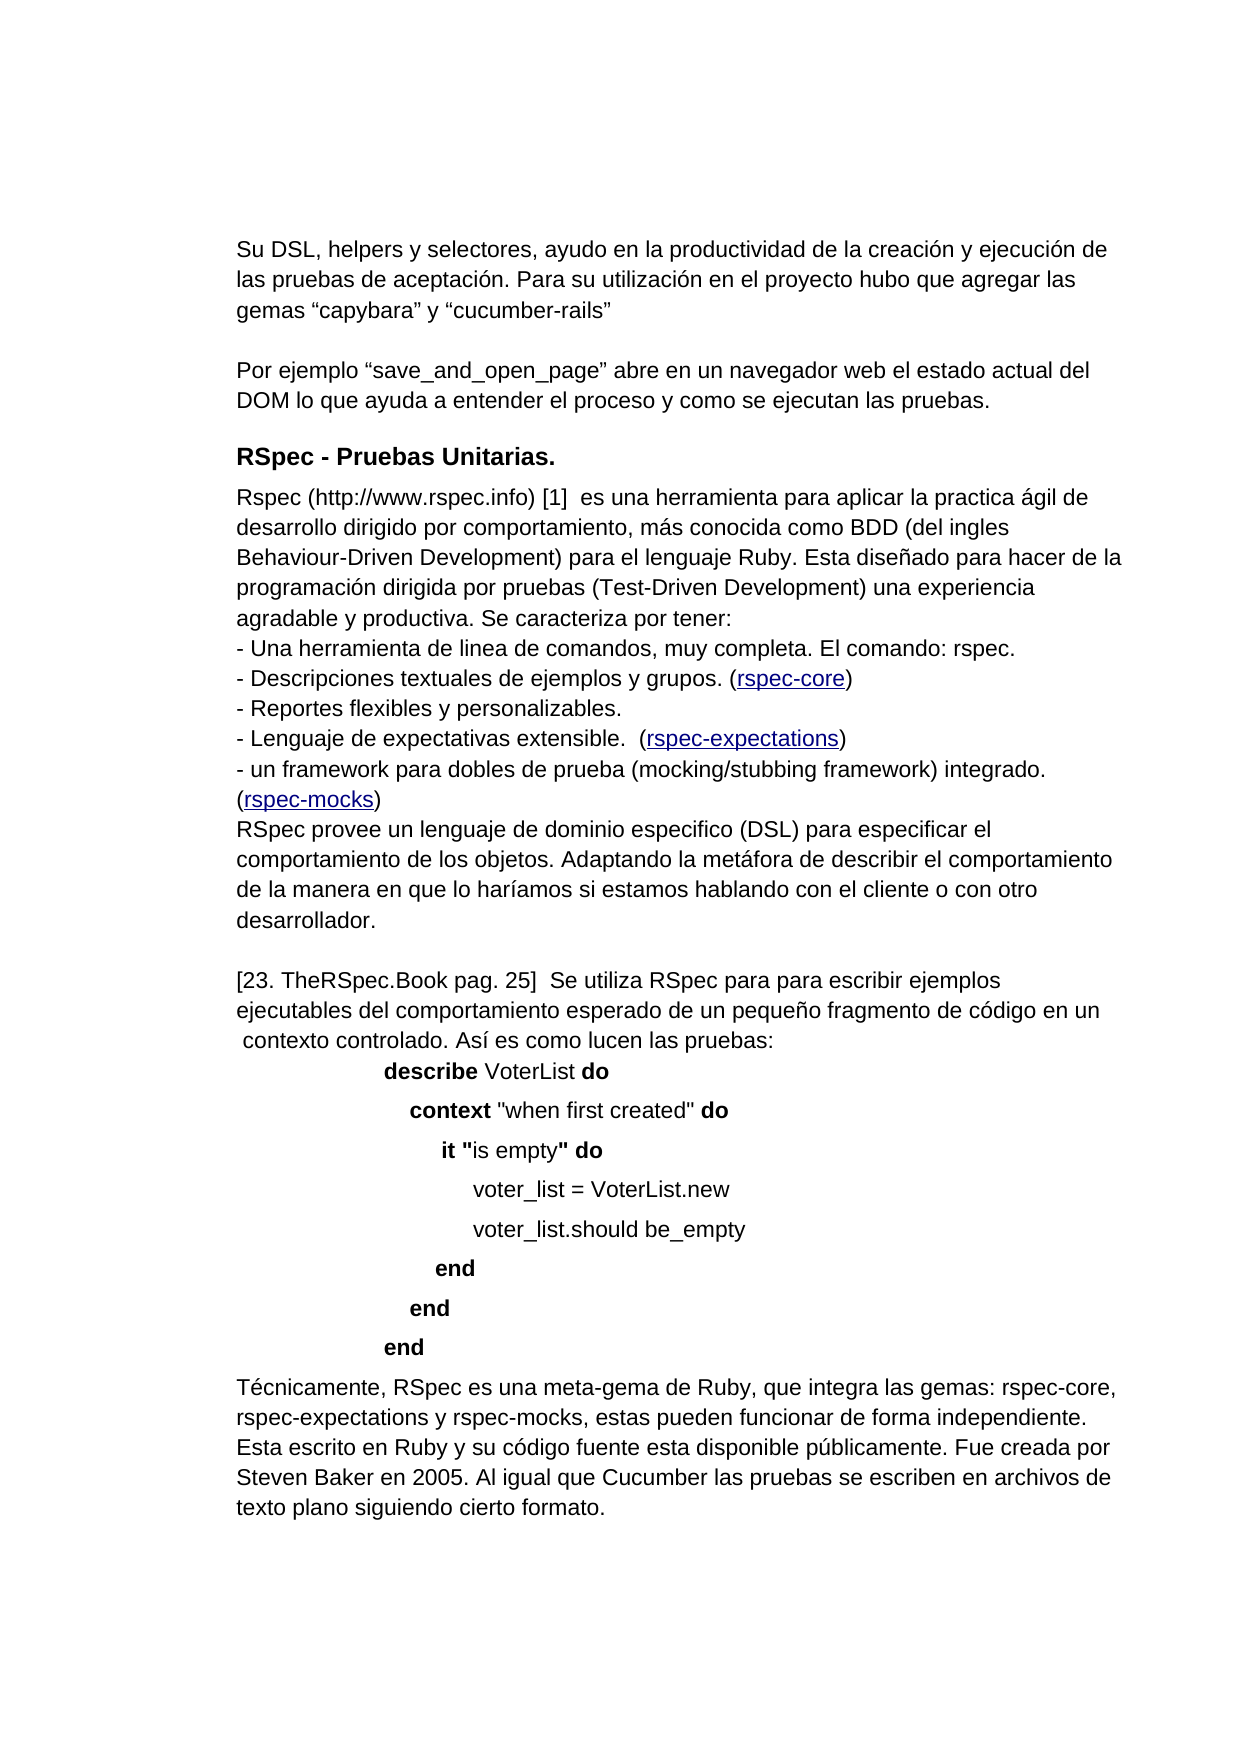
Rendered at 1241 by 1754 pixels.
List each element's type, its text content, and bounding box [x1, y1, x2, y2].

text voter_list.should be_empty [384, 1216, 1122, 1242]
text end [384, 1334, 1122, 1360]
text Por ejemplo “save_and_open_page” abre en un navegador web el estado actual del DOM lo que ayuda a entender el proceso y como se ejecutan las pruebas. [236, 357, 1122, 413]
text Su DSL, helpers y selectores, ayudo en la productividad de la creación y ejecución de las pruebas de aceptación. Para su utilización en el proyecto hubo que agregar las gemas “capybara” y “cucumber-rails” [236, 236, 1122, 323]
text [23. TheRSpec.Book pag. 25] Se utiliza RSpec para para escribir ejemplos ejecutables del comportamiento esperado de un pequeño fragmento de código en un contexto controlado. Así es como lucen las pruebas: [236, 967, 1122, 1054]
text - Una herramienta de linea de comandos, muy completa. El comando: rspec. [236, 635, 1122, 661]
text context "when first created" do [384, 1097, 1122, 1123]
text RSpec provee un lenguaje de dominio especifico (DSL) para especificar el comportamiento de los objetos. Adaptando la metáfora de describir el comportamiento de la manera en que lo haríamos si estamos hablando con el cliente o con otro desarrollador. [236, 816, 1122, 933]
text - un framework para dobles de prueba (mocking/stubbing framework) integrado. (rspec-mocks) [236, 756, 1122, 812]
text end [384, 1255, 1122, 1281]
text Técnicamente, RSpec es una meta-gema de Ruby, que integra las gemas: rspec-core, rspec-expectations y rspec-mocks, estas pueden funcionar de forma independiente. Esta escrito en Ruby y su código fuente esta disponible públicamente. Fue creada por Steven Baker en 2005. Al igual que Cucumber las pruebas se escriben en archivos de texto plano siguiendo cierto formato. [236, 1373, 1122, 1521]
text end [384, 1294, 1122, 1321]
text - Descripciones textuales de ejemplos y grupos. (rspec-core) [236, 665, 1122, 691]
text - Lenguaje de expectativas extensible. (rspec-expectations) [236, 725, 1122, 752]
text describe VoterList do [384, 1058, 1122, 1084]
subtitle RSpec - Pruebas Unitarias. [236, 442, 1122, 471]
text Rspec (http://www.rspec.info) [1] es una herramienta para aplicar la practica ágil de desarrollo dirigido por comportamiento, más conocida como BDD (del ingles Behaviour-Driven Development) para el lenguaje Ruby. Esta diseñado para hacer de la programación dirigida por pruebas (Test-Driven Development) una experiencia agradable y productiva. Se caracteriza por tener: [236, 484, 1122, 631]
text - Reportes flexibles y personalizables. [236, 695, 1122, 721]
text it "is empty" do [384, 1137, 1122, 1163]
text voter_list = VoterList.new [384, 1176, 1122, 1202]
